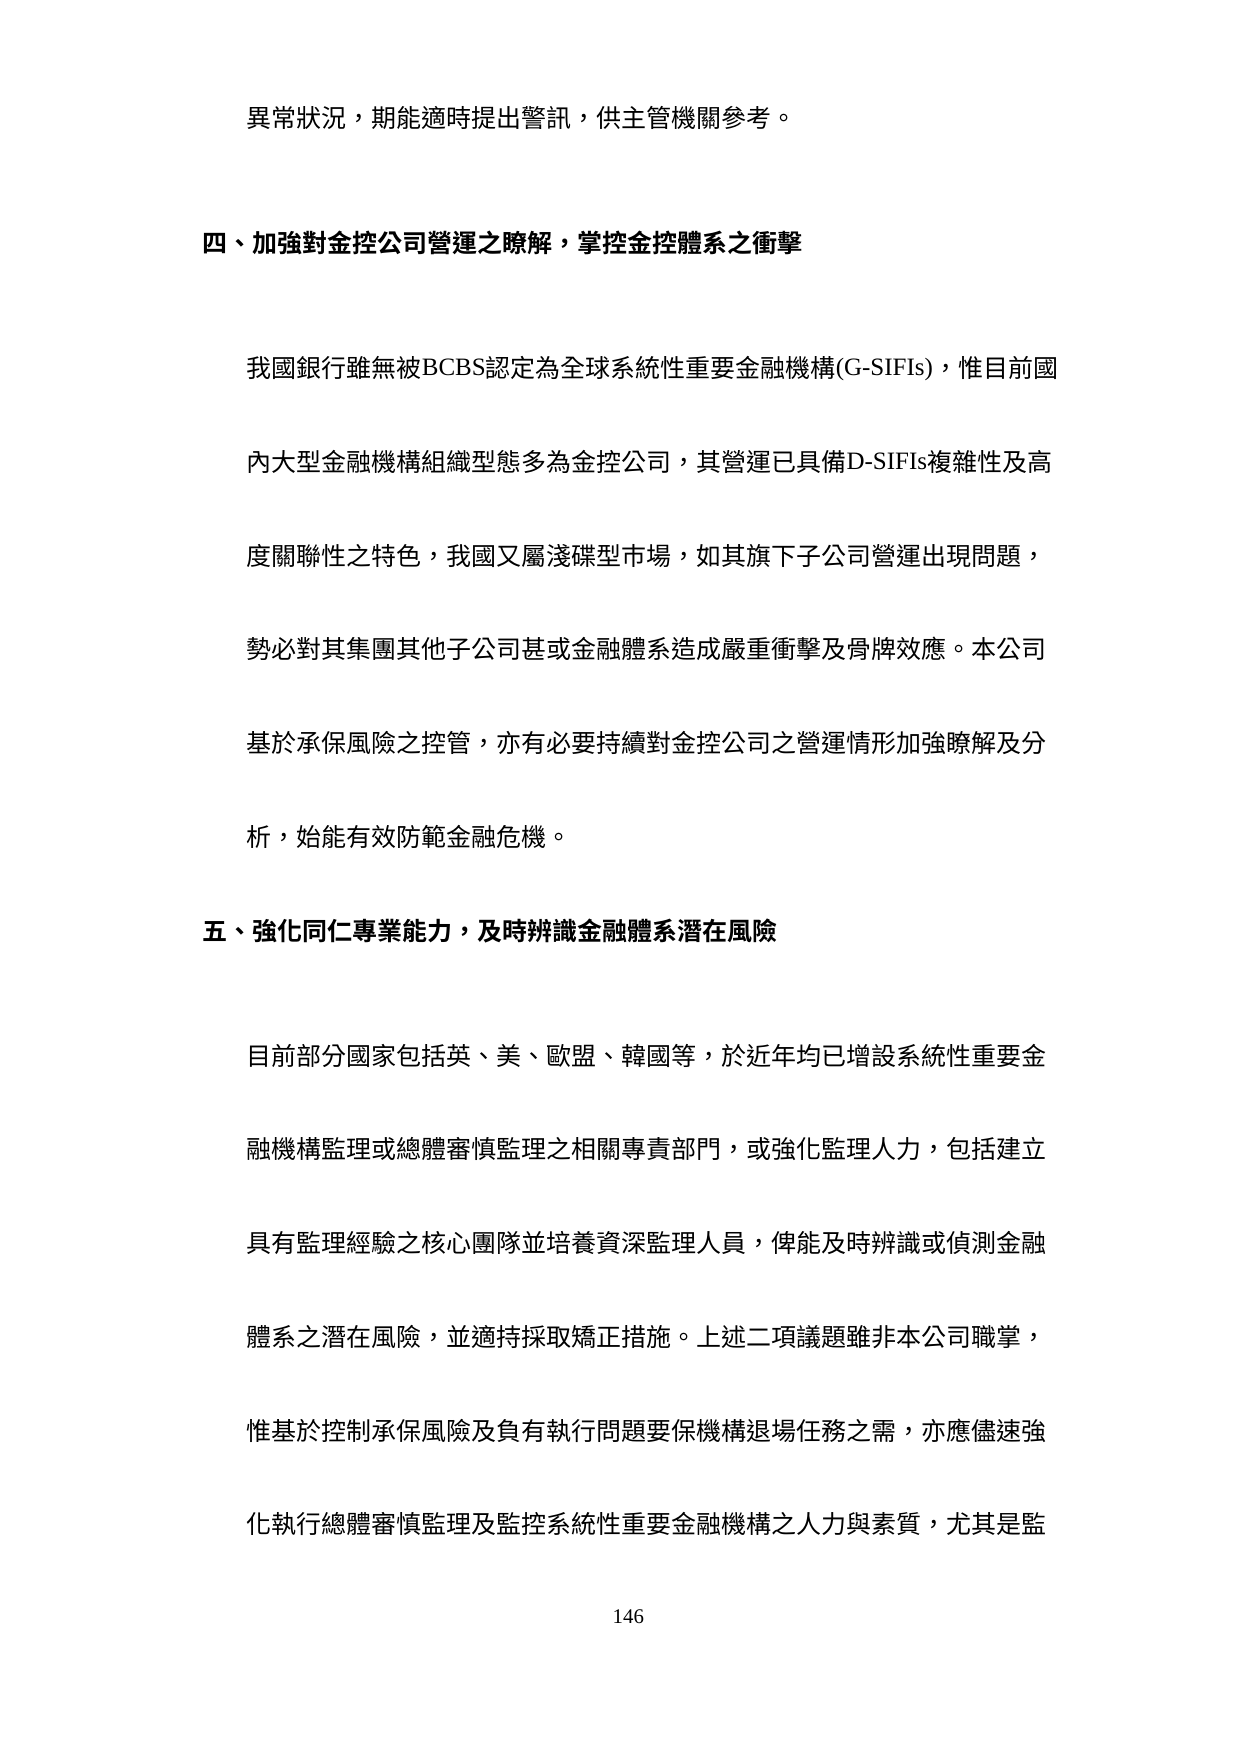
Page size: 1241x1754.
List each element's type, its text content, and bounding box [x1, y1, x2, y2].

text 目前部分國家包括英、美、歐盟、韓國等，於近年均已增設系統性重要金融機構監理或總體審慎監理之相關專責部門，或強化監理人力，包括建立具有監理經驗之核心團隊並培養資深監理人員，俾能及時辨識或偵測金融體系之潛在風險，並適持採取矯正措施。上述二項議題雖非本公司職掌，惟基於控制承保風險及負有執行問題要保機構退場任務之需，亦應儘速強化執行總體審慎監理及監控系統性重要金融機構之人力與素質，尤其是監 [246, 1012, 1069, 1544]
text 四、加強對金控公司營運之瞭解，掌控金控體系之衝擊 [202, 200, 1069, 262]
text 五、強化同仁專業能力，及時辨識金融體系潛在風險 [202, 887, 1069, 950]
text 異常狀況，期能適時提出警訊，供主管機關參考。 [246, 75, 1069, 137]
text 我國銀行雖無被BCBS認定為全球系統性重要金融機構(G-SIFIs)，惟目前國內大型金融機構組織型態多為金控公司，其營運已具備D-SIFIs複雜性及高度關聯性之特色，我國又屬淺碟型巿場，如其旗下子公司營運出現問題，勢必對其集團其他子公司甚或金融體系造成嚴重衝擊及骨牌效應。本公司基於承保風險之控管，亦有必要持續對金控公司之營運情形加強瞭解及分析，始能有效防範金融危機。 [246, 325, 1069, 856]
